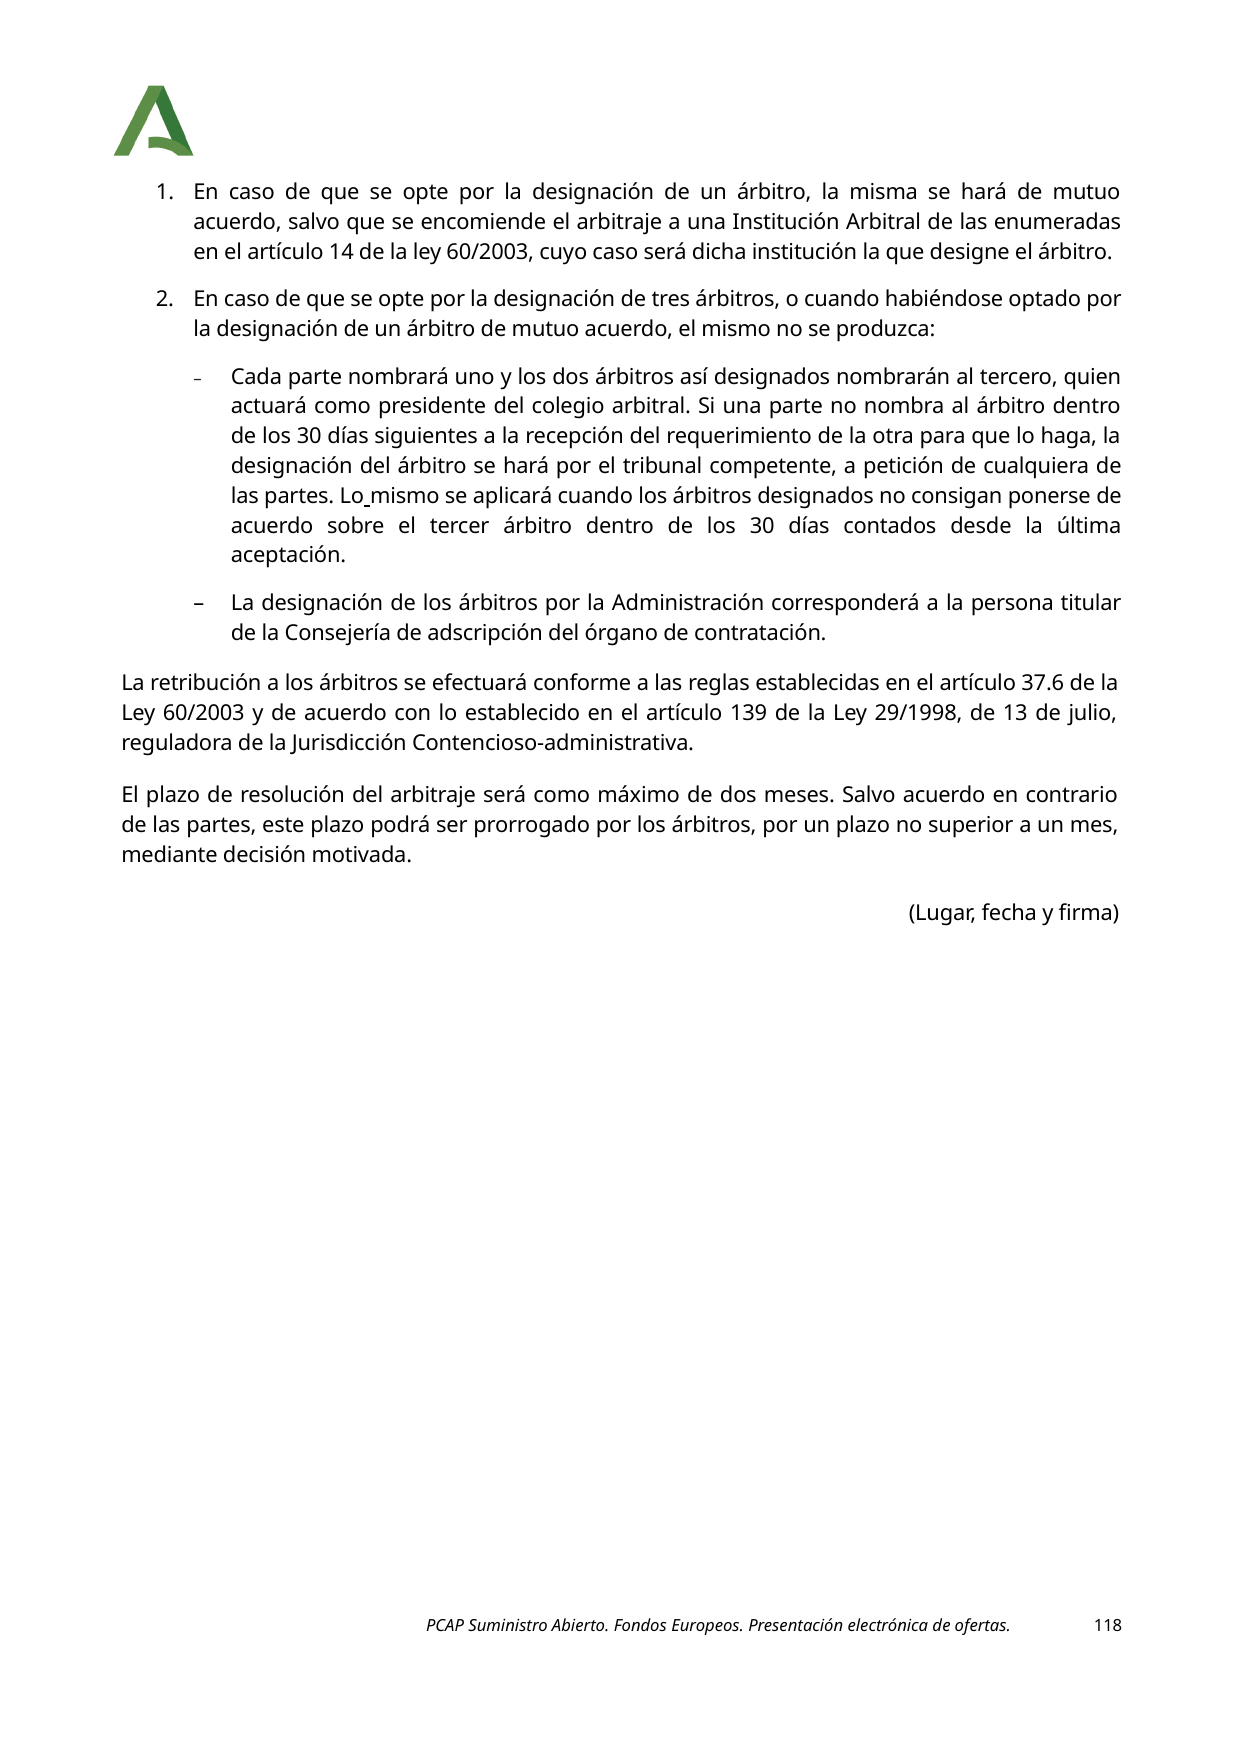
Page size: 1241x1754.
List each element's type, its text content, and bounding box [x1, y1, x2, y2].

list La designación de los árbitros por la Administración corresponderá a la persona titular de la Consejería de adscripción del órgano de contratación. [193, 587, 1122, 647]
text La retribución a los árbitros se efectuará conforme a las reglas establecidas en el artículo 37.6 de la Ley 60/2003 y de acuerdo con lo establecido en el artículo 139 de la Ley 29/1998, de 13 de julio, reguladora de la Jurisdicción Contencioso-administrativa. [118, 664, 1122, 757]
list En caso de que se opte por la designación de tres árbitros, o cuando habiéndose optado por la designación de un árbitro de mutuo acuerdo, el mismo no se produzca: [156, 283, 1122, 343]
list En caso de que se opte por la designación de un árbitro, la misma se hará de mutuo acuerdo, salvo que se encomiende el arbitraje a una Institución Arbitral de las enumeradas en el artículo 14 de la ley 60/2003, cuyo caso será dicha institución la que designe el árbitro. [156, 176, 1122, 266]
text El plazo de resolución del arbitraje será como máximo de dos meses. Salvo acuerdo en contrario de las partes, este plazo podrá ser prorrogado por los árbitros, por un plazo no superior a un mes, mediante decisión motivada. [118, 779, 1122, 869]
text (Lugar, fecha y firma) [118, 894, 1122, 930]
list Cada parte nombrará uno y los dos árbitros así designados nombrarán al tercero, quien actuará como presidente del colegio arbitral. Si una parte no nombra al árbitro dentro de los 30 días siguientes a la recepción del requerimiento de la otra para que lo haga, la designación del árbitro se hará por el tribunal competente, a petición de cualquiera de las partes. Lo mismo se aplicará cuando los árbitros designados no consigan ponerse de acuerdo sobre el tercer árbitro dentro de los 30 días contados desde la última aceptación. [193, 361, 1122, 569]
picture [109, 81, 198, 160]
